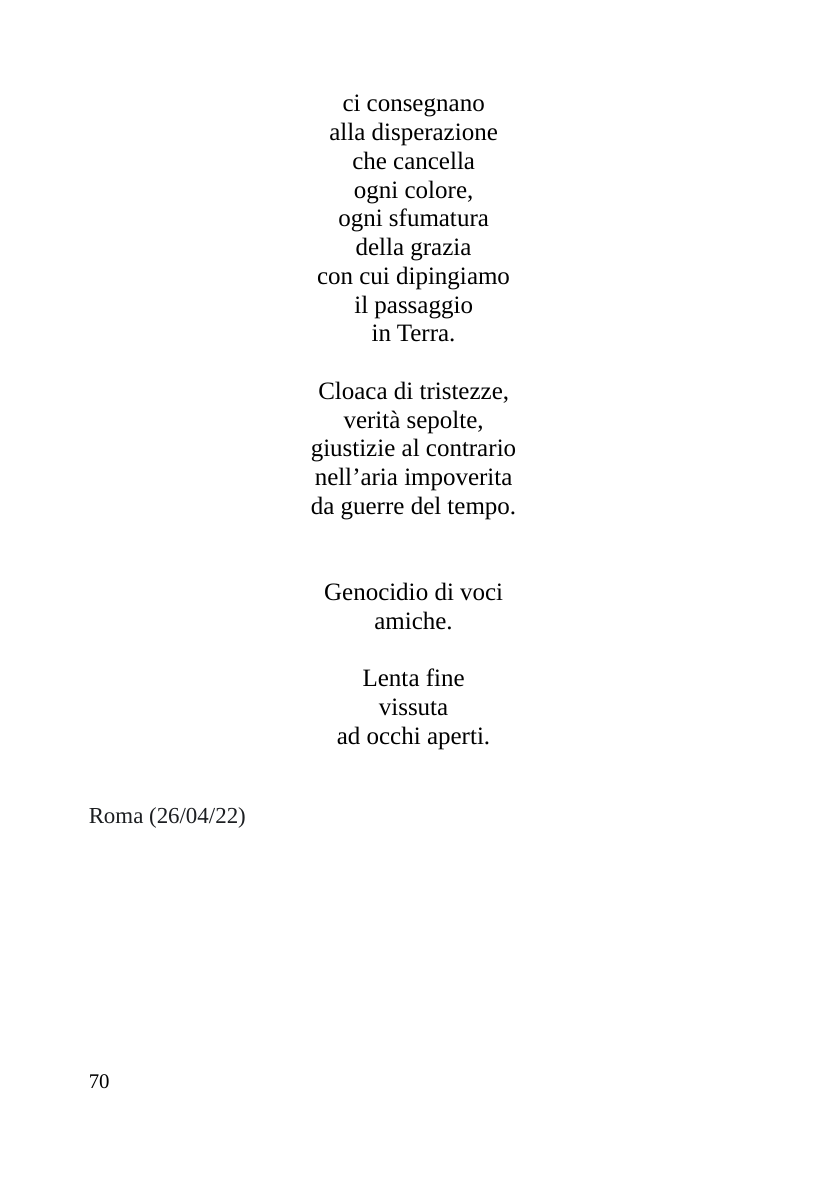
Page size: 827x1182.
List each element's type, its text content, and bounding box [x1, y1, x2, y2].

text ci consegnano [88, 88, 738, 117]
text ad occhi aperti. [88, 721, 738, 750]
text che cancella [88, 146, 738, 175]
text giustizie al contrario [88, 433, 738, 462]
text vissuta [88, 692, 738, 721]
text con cui dipingiamo [88, 261, 738, 290]
text Roma (26/04/22) [88, 802, 738, 829]
text ogni colore, [88, 175, 738, 203]
text verità sepolte, [88, 405, 738, 433]
text Lenta fine [88, 663, 738, 692]
text ogni sfumatura [88, 203, 738, 232]
text Cloaca di tristezze, [88, 376, 738, 405]
text della grazia [88, 232, 738, 261]
text il passaggio [88, 290, 738, 318]
text Genocidio di voci [88, 577, 738, 606]
text alla disperazione [88, 117, 738, 146]
text amiche. [88, 606, 738, 635]
text da guerre del tempo. [88, 491, 738, 520]
text in Terra. [88, 318, 738, 347]
text nell’aria impoverita [88, 462, 738, 491]
